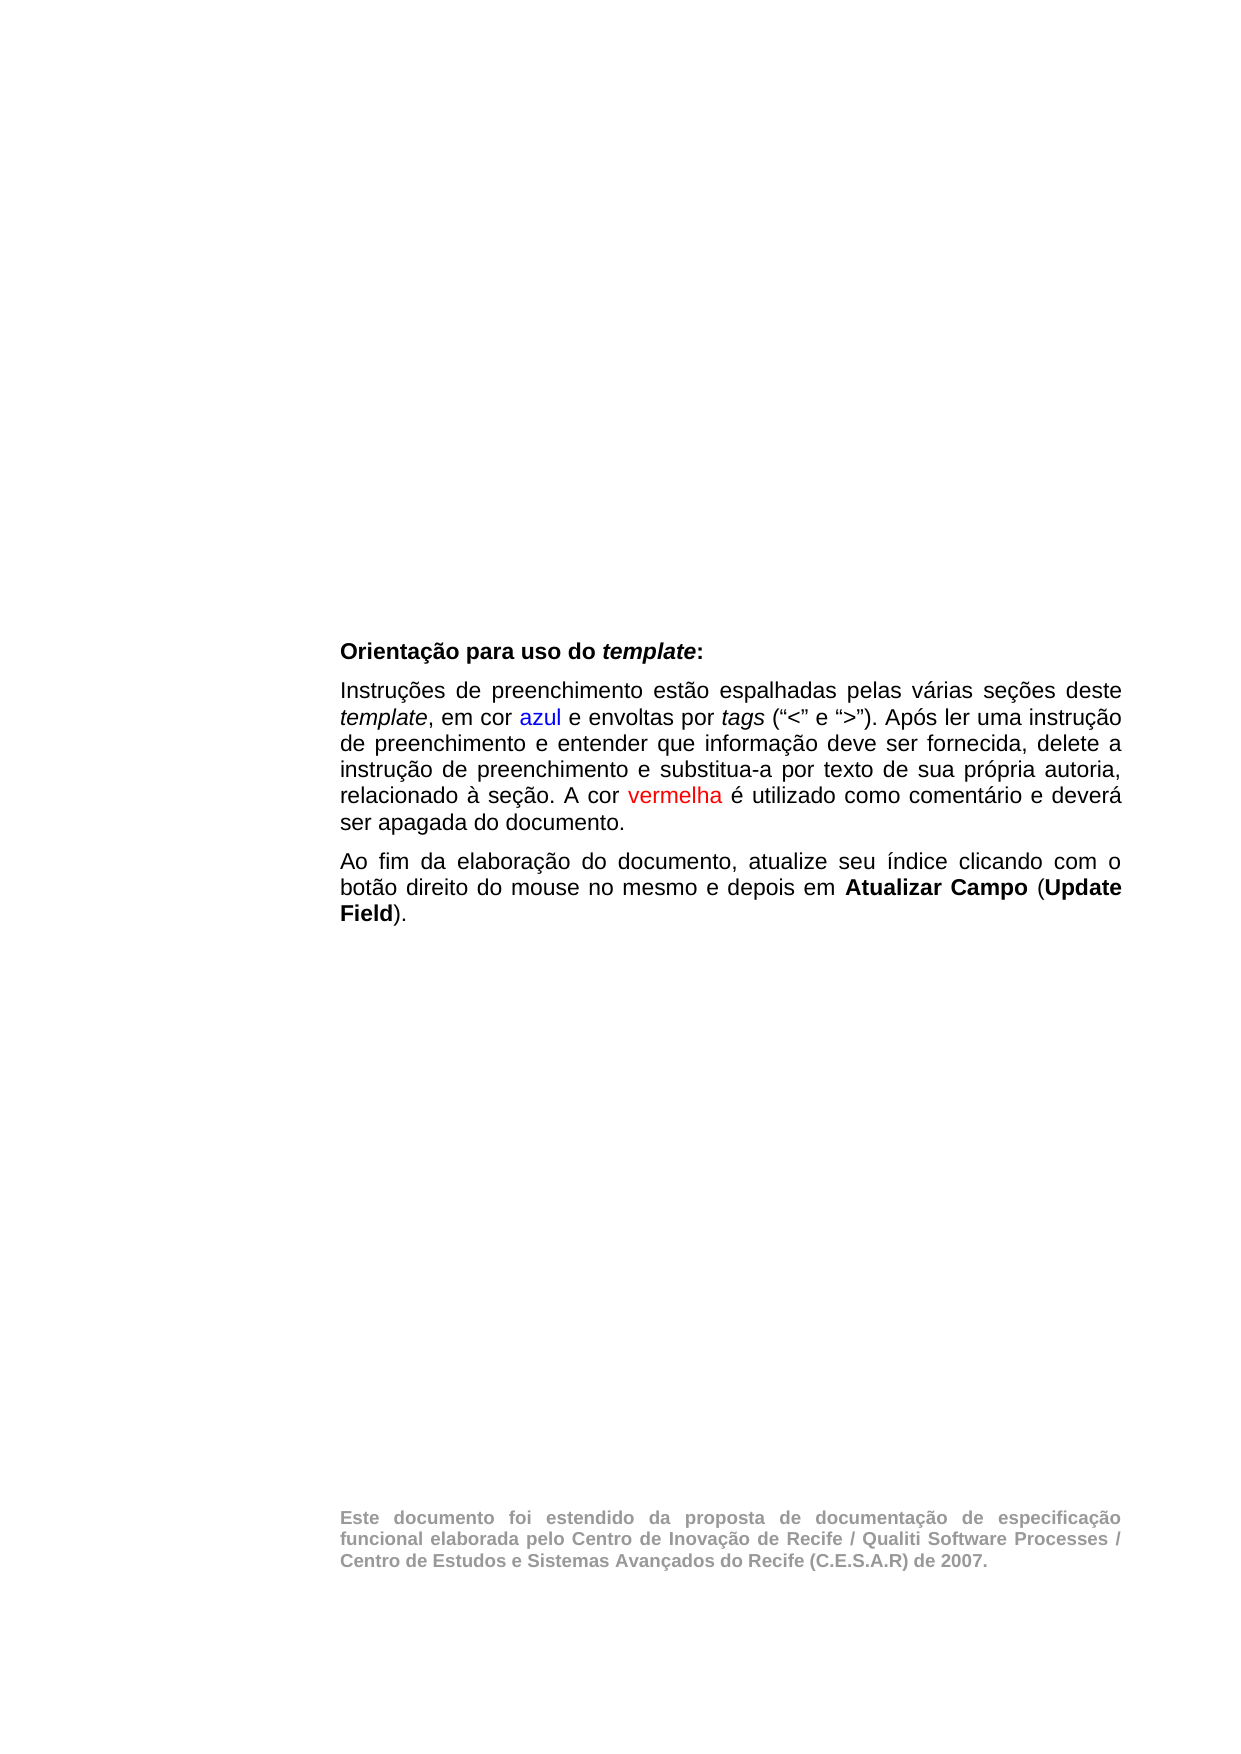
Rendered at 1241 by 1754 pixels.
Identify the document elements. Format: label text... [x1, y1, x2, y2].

text Orientação para uso do template: [340, 638, 1122, 664]
text Este documento foi estendido da proposta de documentação de especificação funcional elaborada pelo Centro de Inovação de Recife / Qualiti Software Processes / Centro de Estudos e Sistemas Avançados do Recife (C.E.S.A.R) de 2007. [340, 1507, 1122, 1571]
text Ao fim da elaboração do documento, atualize seu índice clicando com o botão direito do mouse no mesmo e depois em Atualizar Campo (Update Field). [340, 848, 1122, 927]
text Instruções de preenchimento estão espalhadas pelas várias seções deste template, em cor azul e envoltas por tags (“<” e “>”). Após ler uma instrução de preenchimento e entender que informação deve ser fornecida, delete a instrução de preenchimento e substitua-a por texto de sua própria autoria, relacionado à seção. A cor vermelha é utilizado como comentário e deverá ser apagada do documento. [340, 677, 1122, 835]
